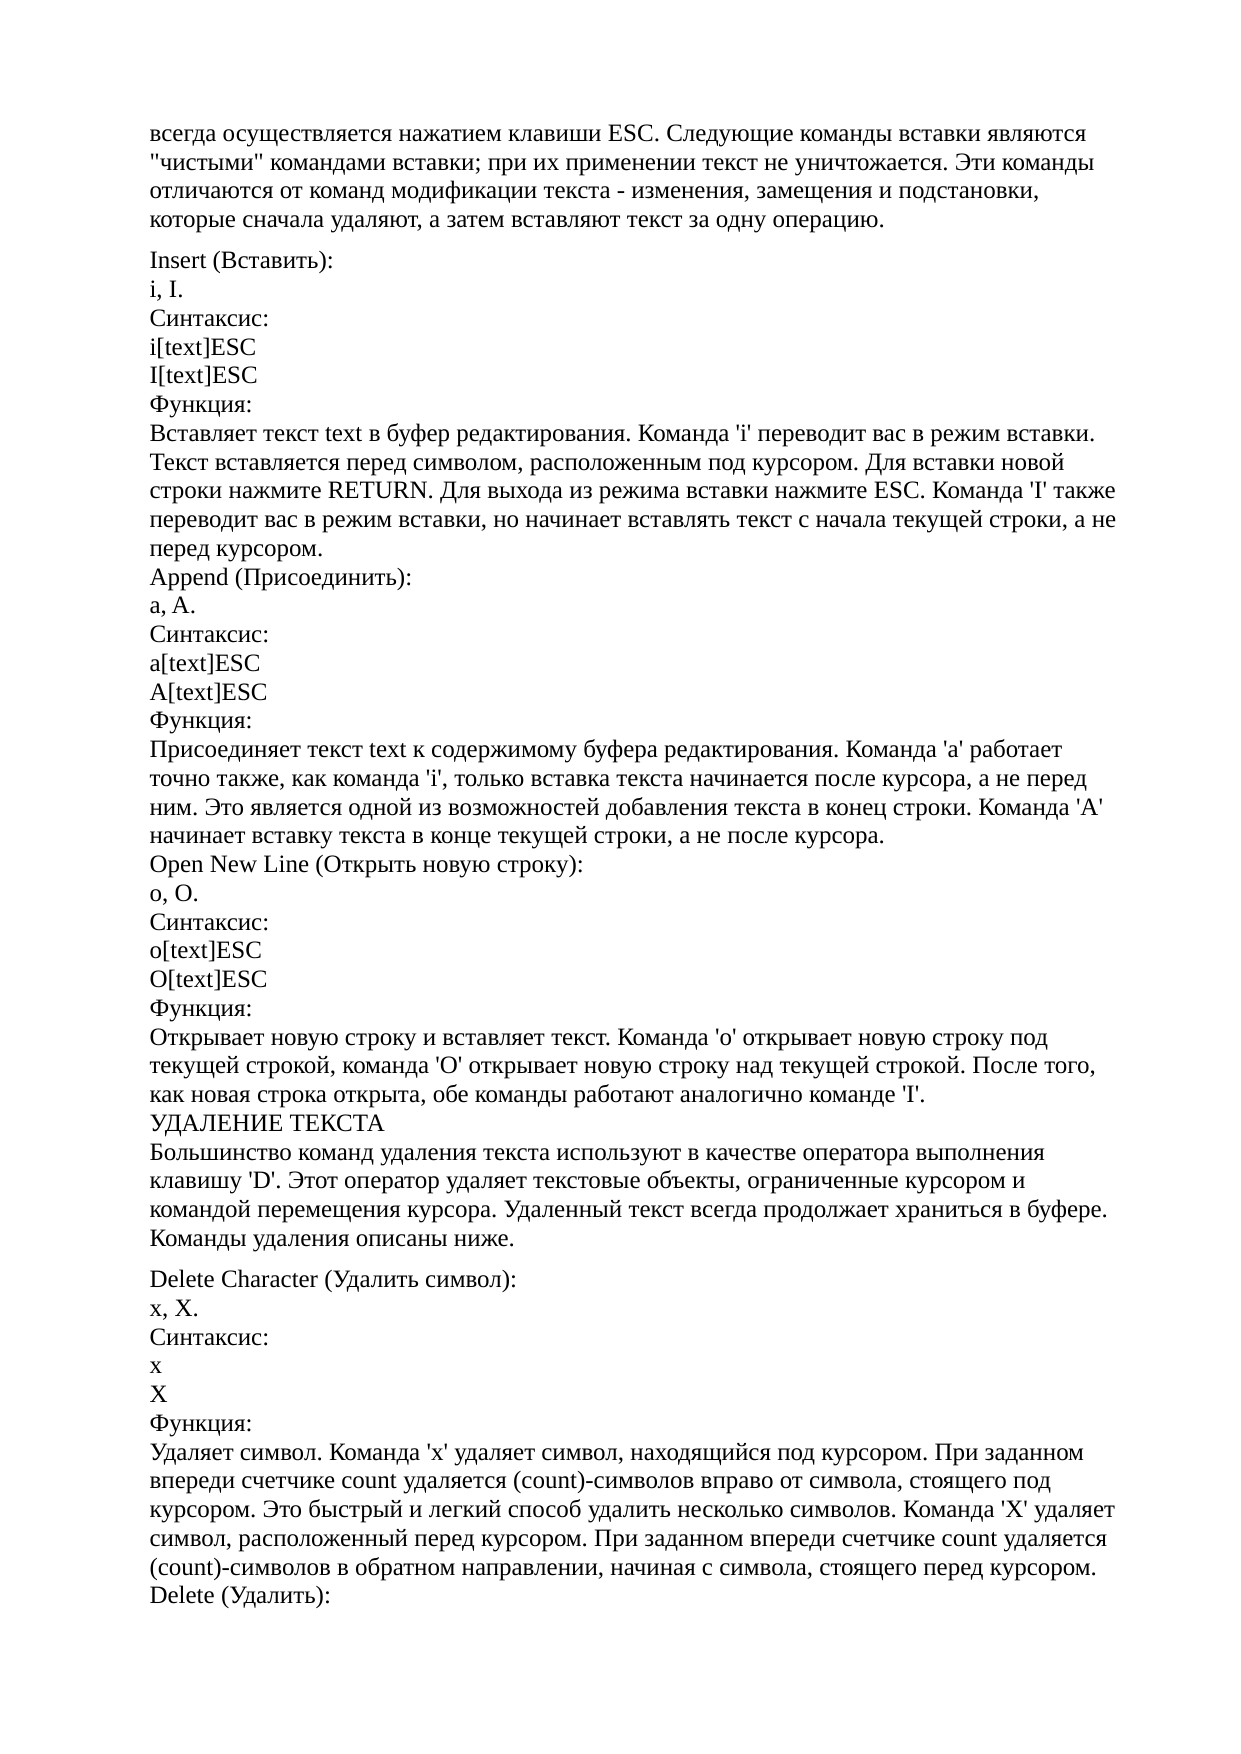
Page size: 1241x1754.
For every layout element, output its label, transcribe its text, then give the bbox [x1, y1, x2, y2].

subtitle Insert (Вставить): [149, 246, 1122, 274]
subtitle Delete Character (Удалить символ): [149, 1264, 1122, 1293]
list a[text]ESC A[text]ESC [149, 648, 1122, 706]
subtitle Функция: [149, 993, 1122, 1022]
list a, A. [149, 591, 1122, 619]
subtitle Open New Line (Открыть новую строку): [149, 849, 1122, 878]
subtitle Синтаксис: [149, 619, 1122, 648]
list Вставляет текст text в буфер редактирования. Команда 'i' переводит вас в режим вставки. Текст вставляется перед символом, расположенным под курсором. Для вставки новой строки нажмите RETURN. Для выхода из режима вставки нажмите ESC. Команда 'I' также переводит вас в режим вставки, но начинает вставлять текст с начала текущей строки, а не перед курсором. [149, 418, 1122, 562]
subtitle Delete (Удалить): [149, 1581, 1122, 1609]
subtitle Функция: [149, 389, 1122, 418]
subtitle Append (Присоединить): [149, 562, 1122, 591]
list Присоединяет текст text к содержимому буфера редактирования. Команда 'a' работает точно также, как команда 'i', только вставка текста начинается после курсора, а не перед ним. Это является одной из возможностей добавления текста в конец строки. Команда 'A' начинает вставку текста в конце текущей строки, а не после курсора. [149, 734, 1122, 849]
list i, I. [149, 274, 1122, 303]
subtitle Функция: [149, 706, 1122, 734]
list o, O. [149, 878, 1122, 907]
text всегда осуществляется нажатием клавиши ESC. Следующие команды вставки являются "чистыми" командами вставки; при их применении текст не уничтожается. Эти команды отличаются от команд модификации текста - изменения, замещения и подстановки, которые сначала удаляют, а затем вставляют текст за одну операцию. [149, 118, 1122, 233]
subtitle Функция: [149, 1408, 1122, 1437]
subtitle Синтаксис: [149, 303, 1122, 332]
list Открывает новую строку и вставляет текст. Команда 'o' открывает новую строку под текущей строкой, команда 'O' открывает новую строку над текущей строкой. После того, как новая строка открыта, обе команды работают аналогично команде 'I'. [149, 1022, 1122, 1108]
list o[text]ESC O[text]ESC [149, 936, 1122, 993]
list Удаляет символ. Команда 'x' удаляет символ, находящийся под курсором. При заданном впереди счетчике count удаляется (count)-символов вправо от символа, стоящего под курсором. Это быстрый и легкий способ удалить несколько символов. Команда 'X' удаляет символ, расположенный перед курсором. При заданном впереди счетчике count удаляется (count)-символов в обратном направлении, начиная с символа, стоящего перед курсором. [149, 1437, 1122, 1581]
text УДАЛЕНИЕ ТЕКСТА Большинство команд удаления текста используют в качестве оператора выполнения клавишу 'D'. Этот оператор удаляет текстовые объекты, ограниченные курсором и командой перемещения курсора. Удаленный текст всегда продолжает храниться в буфере. Команды удаления описаны ниже. [149, 1108, 1122, 1252]
list x, X. [149, 1293, 1122, 1322]
subtitle Синтаксис: [149, 1322, 1122, 1351]
list i[text]ESC I[text]ESC [149, 332, 1122, 389]
subtitle Синтаксис: [149, 907, 1122, 936]
list x X [149, 1351, 1122, 1408]
